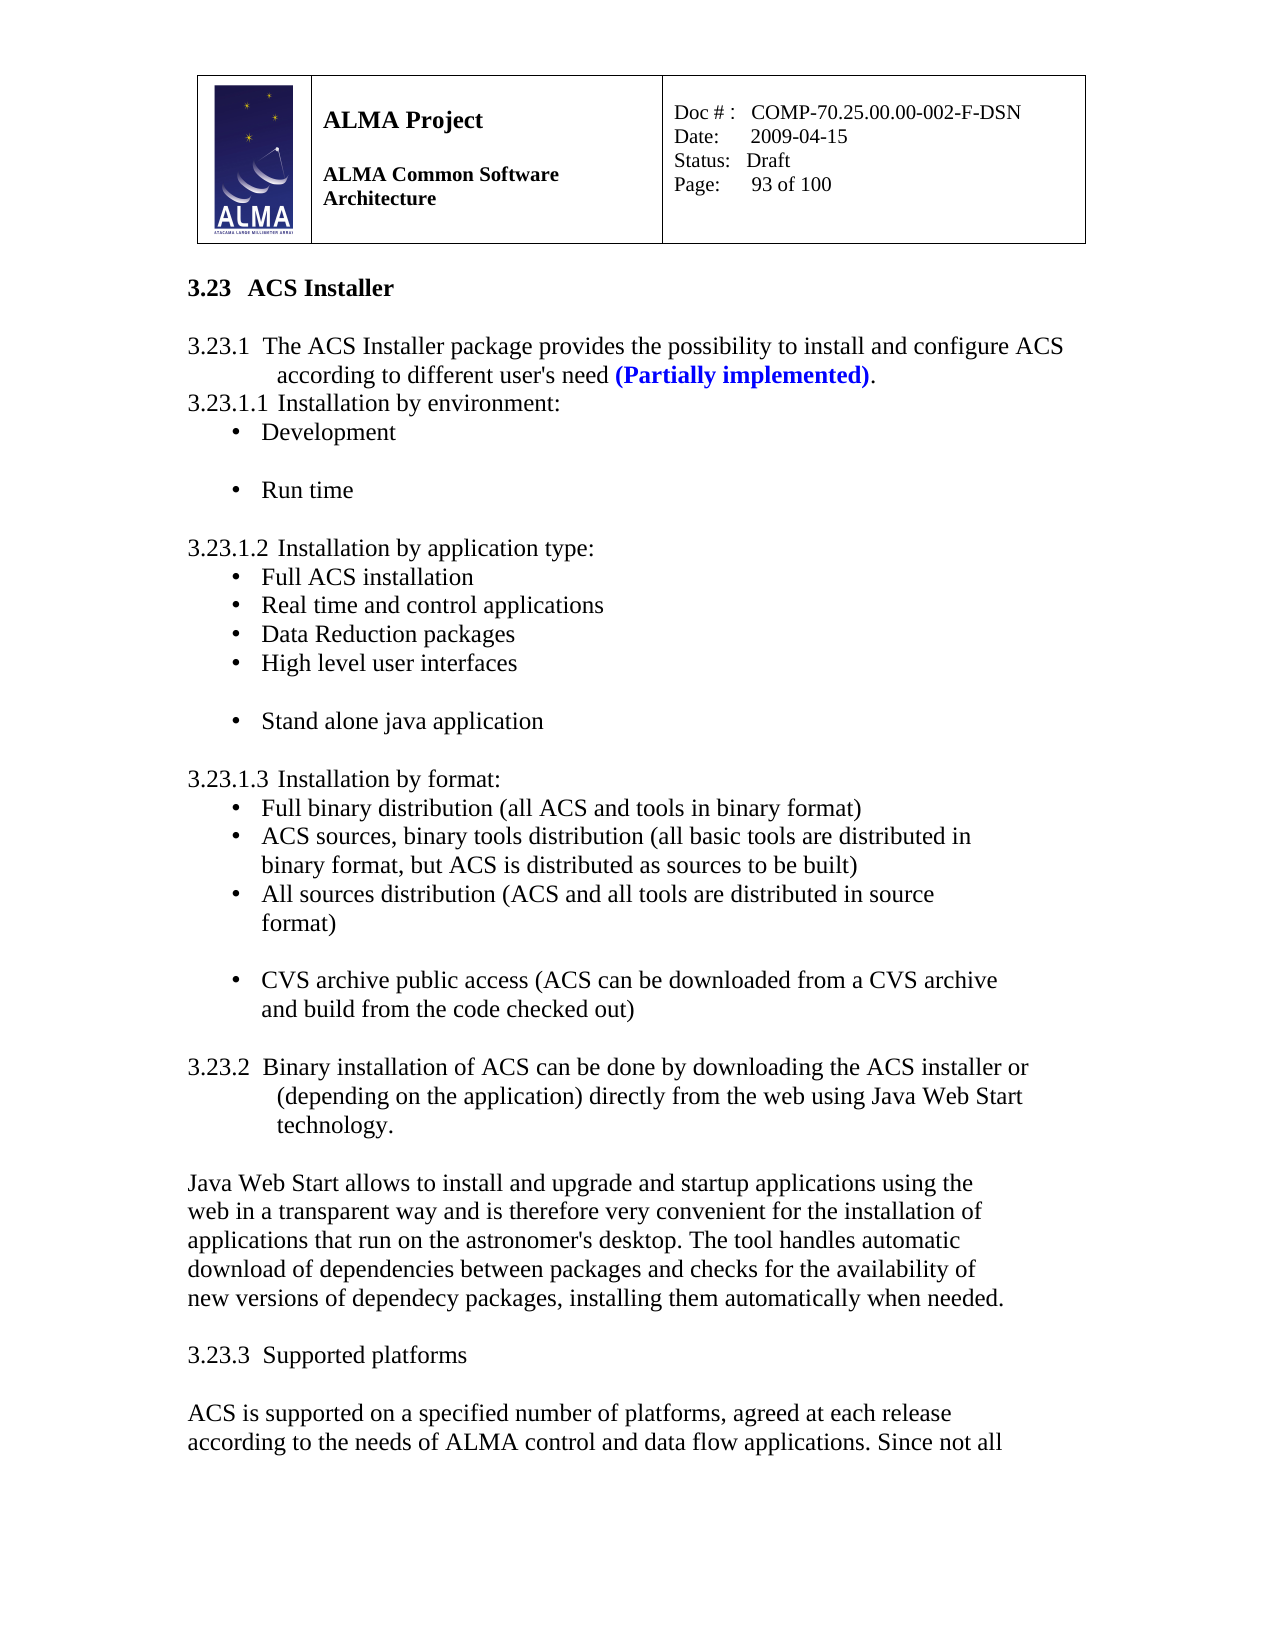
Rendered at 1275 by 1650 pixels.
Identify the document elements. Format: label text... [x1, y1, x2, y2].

list Run time [232, 475, 1012, 504]
list CVS archive public access (ACS can be downloaded from a CVS archive and build from the code checked out) [232, 966, 1012, 1023]
list Stand alone java application [232, 706, 1012, 735]
subtitle The ACS Installer package provides the possibility to install and configure ACS according to different user's need (Partially implemented). [187, 331, 1087, 388]
subtitle Installation by application type: [187, 533, 1087, 562]
list All sources distribution (ACS and all tools are distributed in source format) [232, 879, 1012, 936]
subtitle Installation by format: [187, 764, 1087, 793]
list ACS sources, binary tools distribution (all basic tools are distributed in binary format, but ACS is distributed as sources to be built) [232, 821, 1012, 879]
subtitle Supported platforms [187, 1341, 1087, 1369]
subtitle ACS Installer [187, 273, 1087, 302]
picture [214, 85, 293, 235]
text ACS is supported on a specified number of platforms, agreed at each release according to the needs of ALMA control and data flow applications. Since not all [187, 1398, 1012, 1456]
list Real time and control applications [232, 591, 1012, 619]
text Java Web Start allows to install and upgrade and startup applications using the web in a transparent way and is therefore very convenient for the installation of applications that run on the astronomer's desktop. The tool handles automatic download of dependencies between packages and checks for the availability of new versions of dependecy packages, installing them automatically when needed. [187, 1168, 1012, 1311]
list Full ACS installation [232, 562, 1012, 591]
list Development [232, 417, 1012, 446]
subtitle Binary installation of ACS can be done by downloading the ACS installer or (depending on the application) directly from the web using Java Web Start technology. [187, 1052, 1087, 1138]
list High level user interfaces [232, 648, 1012, 677]
list Data Reduction packages [232, 619, 1012, 648]
list Full binary distribution (all ACS and tools in binary format) [232, 793, 1012, 821]
subtitle Installation by environment: [187, 388, 1087, 417]
